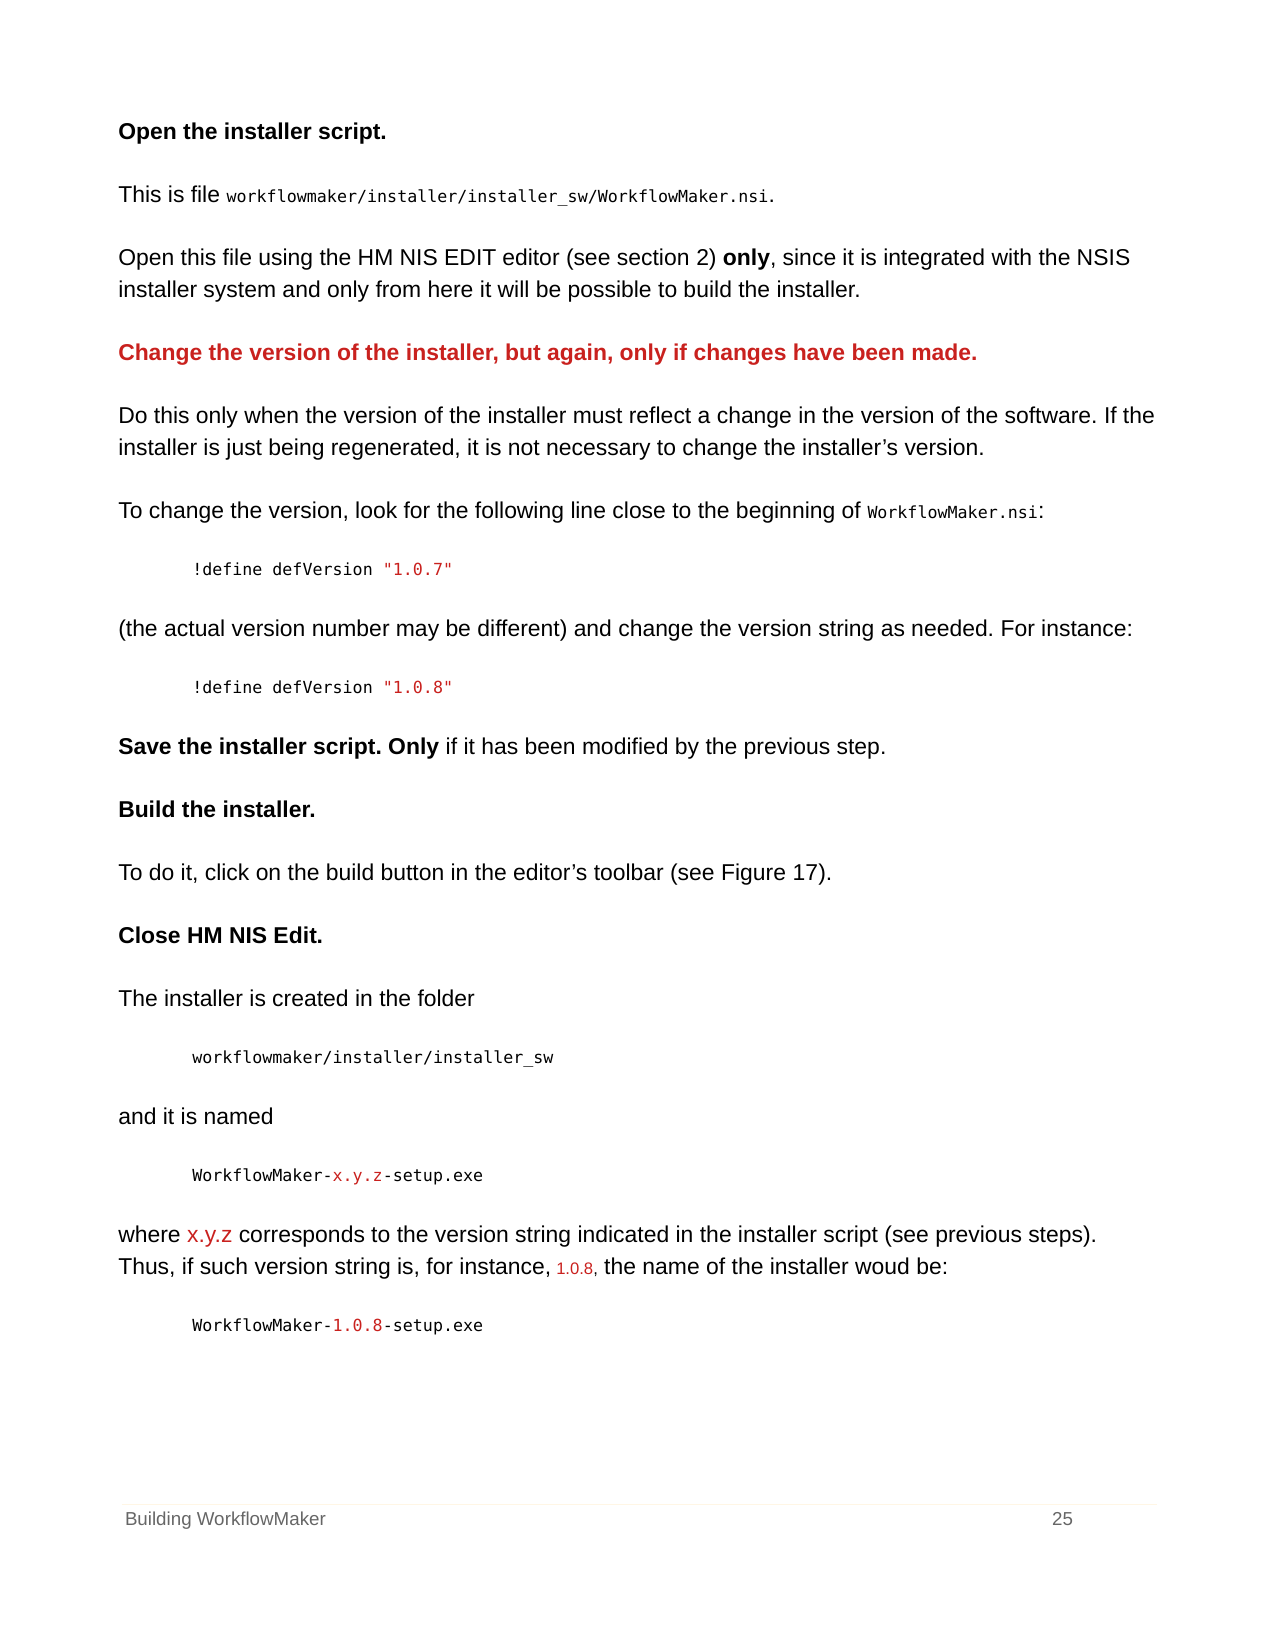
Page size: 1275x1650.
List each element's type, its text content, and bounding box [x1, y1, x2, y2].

text WorkflowMaker-x.y.z-setup.exe [118, 1166, 1157, 1186]
text Open this file using the HM NIS EDIT editor (see section 2) only, since it is integrated with the NSIS installer system and only from here it will be possible to build the installer. [118, 244, 1157, 302]
text Close HM NIS Edit. [118, 922, 1157, 948]
text Build the installer. [118, 796, 1157, 822]
text To do it, click on the build button in the editor’s toolbar (see Figure 17). [118, 859, 1157, 885]
text Open the installer script. [118, 118, 1157, 144]
text Do this only when the version of the installer must reflect a change in the version of the software. If the installer is just being regenerated, it is not necessary to change the installer’s version. [118, 402, 1157, 460]
text !define defVersion "1.0.8" [118, 678, 1157, 697]
text To change the version, look for the following line close to the beginning of WorkflowMaker.nsi: [118, 497, 1157, 523]
text Change the version of the installer, but again, only if changes have been made. [118, 339, 1157, 365]
text where x.y.z corresponds to the version string indicated in the installer script (see previous steps). Thus, if such version string is, for instance, 1.0.8, the name of the installer woud be: [118, 1221, 1157, 1279]
text (the actual version number may be different) and change the version string as needed. For instance: [118, 615, 1157, 641]
text workflowmaker/installer/installer_sw [118, 1048, 1157, 1068]
text WorkflowMaker-1.0.8-setup.exe [118, 1316, 1157, 1335]
text Save the installer script. Only if it has been modified by the previous step. [118, 733, 1157, 759]
text This is file workflowmaker/installer/installer_sw/WorkflowMaker.nsi. [118, 181, 1157, 208]
text !define defVersion "1.0.7" [118, 560, 1157, 579]
text and it is named [118, 1103, 1157, 1129]
text The installer is created in the folder [118, 985, 1157, 1012]
